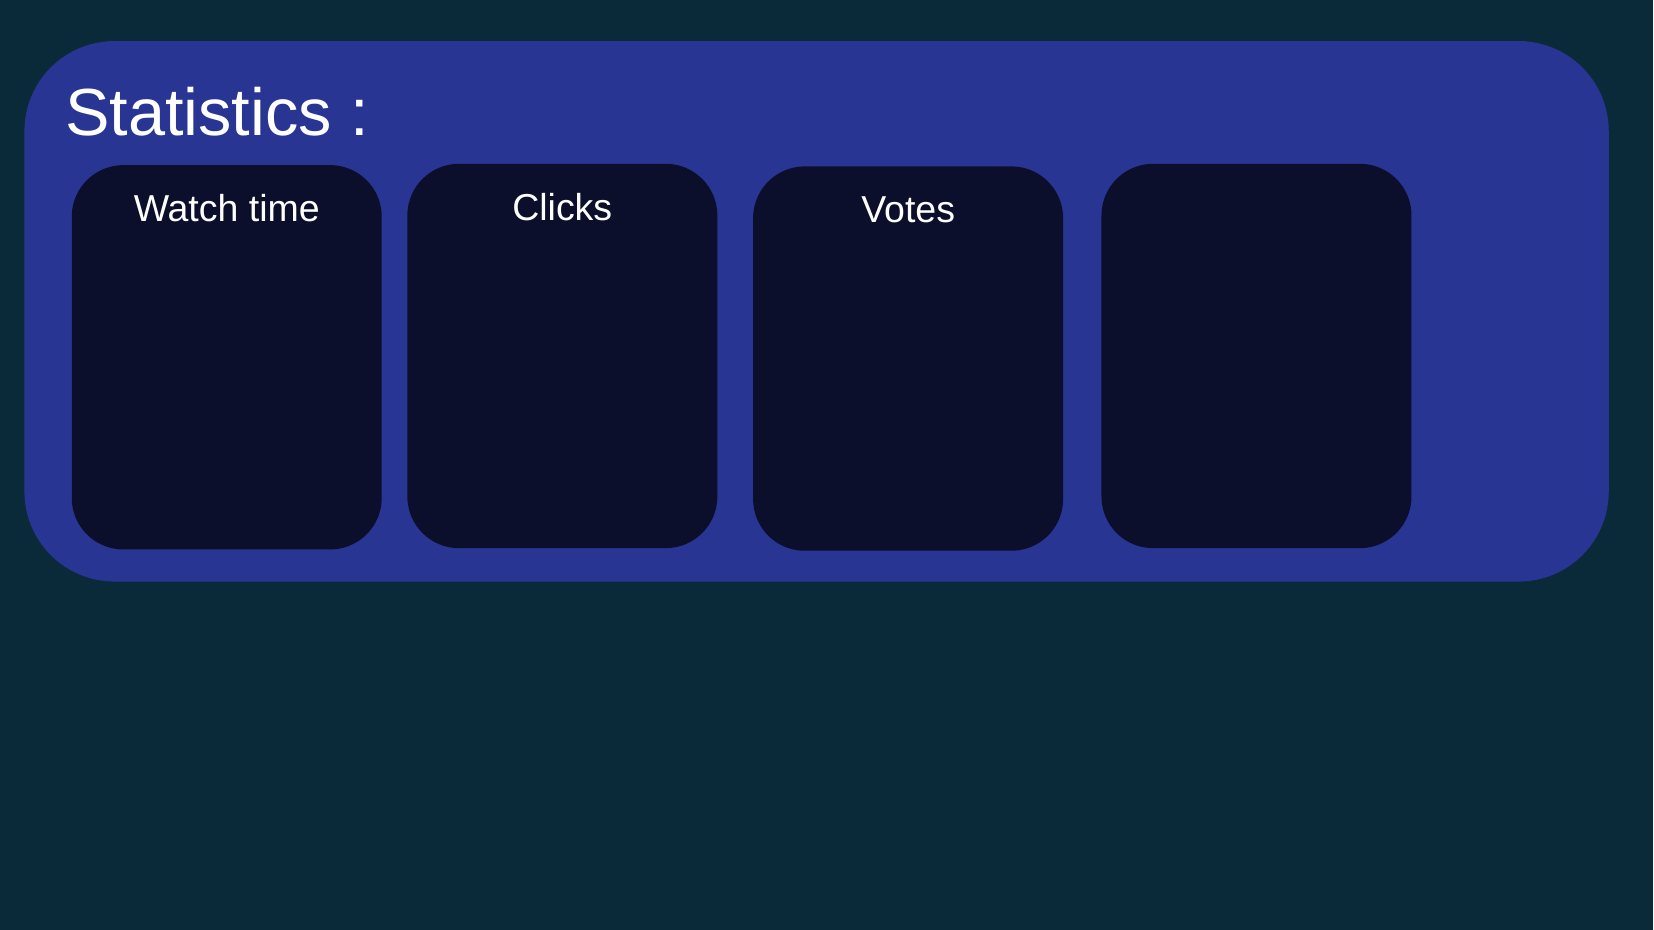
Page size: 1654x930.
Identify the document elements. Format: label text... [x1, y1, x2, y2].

text_box Statistics : [24, 41, 1609, 582]
text_box [1101, 163, 1412, 549]
text_box Clicks [407, 163, 718, 549]
text_box Watch time [71, 165, 382, 550]
text_box Votes [753, 166, 1064, 551]
